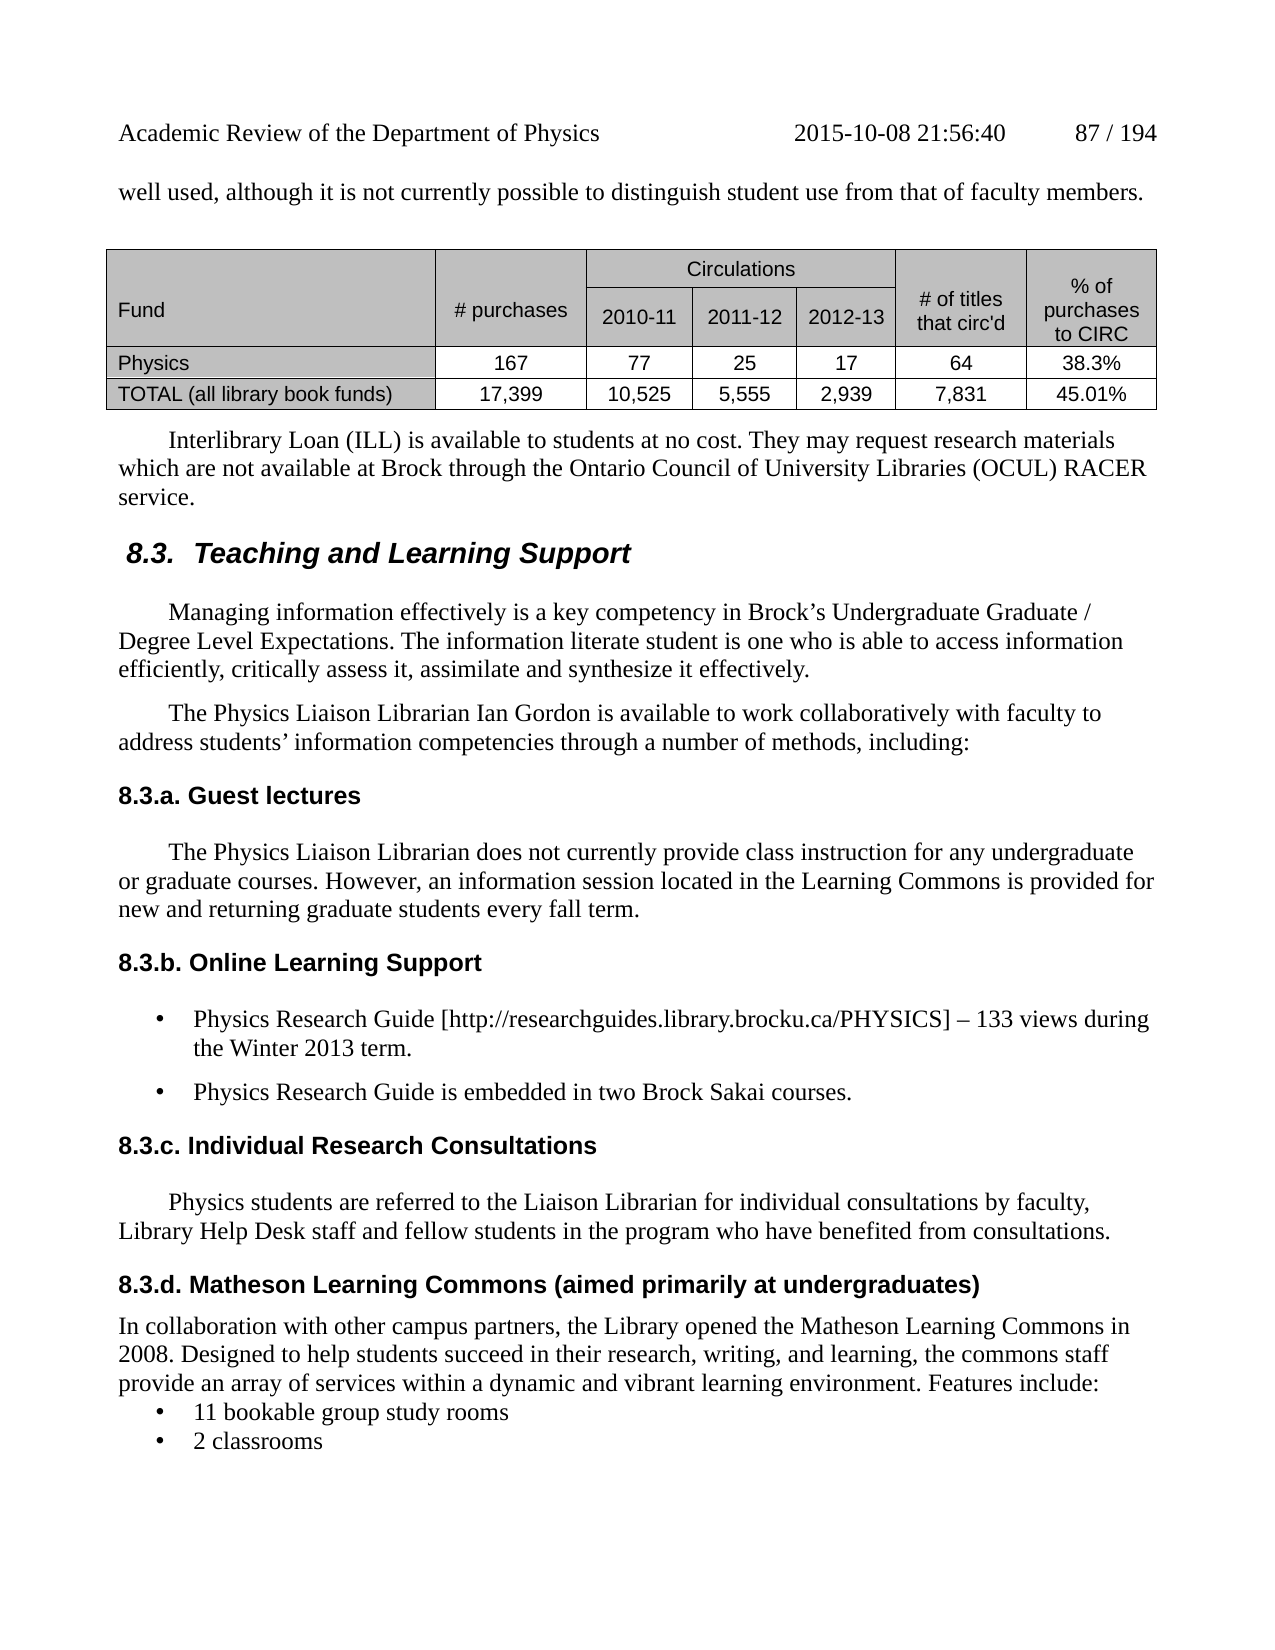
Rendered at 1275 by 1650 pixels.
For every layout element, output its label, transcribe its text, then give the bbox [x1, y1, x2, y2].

table_cell 2,939 [797, 379, 895, 409]
text Physics students are referred to the Liaison Librarian for individual consultations by faculty, Library Help Desk staff and fellow students in the program who have benefited from consultations. [118, 1187, 1157, 1244]
text In collaboration with other campus partners, the Library opened the Matheson Learning Commons in 2008. Designed to help students succeed in their research, writing, and learning, the commons staff provide an array of services within a dynamic and vibrant learning environment. Features include: [118, 1311, 1157, 1397]
subtitle Online Learning Support [118, 948, 1157, 977]
table_header Fund [107, 250, 435, 346]
table_cell 10,525 [587, 379, 692, 409]
table_cell Physics [107, 347, 435, 377]
table_cell 17,399 [436, 379, 586, 409]
table_cell 2012-13 [797, 288, 895, 346]
table_header % of purchases to CIRC [1027, 250, 1156, 346]
list 11 bookable group study rooms [156, 1397, 1157, 1426]
subtitle Matheson Learning Commons (aimed primarily at undergraduates) [118, 1269, 1157, 1298]
table_cell 64 [896, 347, 1026, 377]
table_header Circulations [587, 250, 895, 287]
table_cell 7,831 [896, 379, 1026, 409]
table_cell 38.3% [1027, 347, 1156, 377]
table_header # of titles that circ'd [896, 250, 1026, 346]
list 2 classrooms [156, 1426, 1157, 1454]
table_cell 77 [587, 347, 692, 377]
table_cell 167 [436, 347, 586, 377]
list Physics Research Guide is embedded in two Brock Sakai courses. [156, 1077, 1157, 1106]
table_cell 2011-12 [693, 288, 796, 346]
table_cell 17 [797, 347, 895, 377]
table_cell 45.01% [1027, 379, 1156, 409]
list Physics Research Guide [http://researchguides.library.brocku.ca/PHYSICS] – 133 views during the Winter 2013 term. [156, 1004, 1157, 1062]
table_cell TOTAL (all library book funds) [107, 379, 435, 409]
text Interlibrary Loan (ILL) is available to students at no cost. They may request research materials which are not available at Brock through the Ontario Council of University Libraries (OCUL) RACER service. [118, 425, 1157, 511]
table_cell 25 [693, 347, 796, 377]
text Managing information effectively is a key competency in Brock’s Undergraduate Graduate / Degree Level Expectations. The information literate student is one who is able to access information efficiently, critically assess it, assimilate and synthesize it effectively. [118, 597, 1157, 683]
text The Physics Liaison Librarian does not currently provide class instruction for any undergraduate or graduate courses. However, an information session located in the Learning Commons is provided for new and returning graduate students every fall term. [118, 837, 1157, 923]
table_cell 2010-11 [587, 288, 692, 346]
text well used, although it is not currently possible to distinguish student use from that of faculty members. [118, 177, 1157, 206]
text The Physics Liaison Librarian Ian Gordon is available to work collaboratively with faculty to address students’ information competencies through a number of methods, including: [118, 698, 1157, 756]
table_header # purchases [436, 250, 586, 346]
subtitle Teaching and Learning Support [118, 536, 1157, 569]
subtitle Guest lectures [118, 781, 1157, 809]
subtitle Individual Research Consultations [118, 1131, 1157, 1159]
table_cell 5,555 [693, 379, 796, 409]
